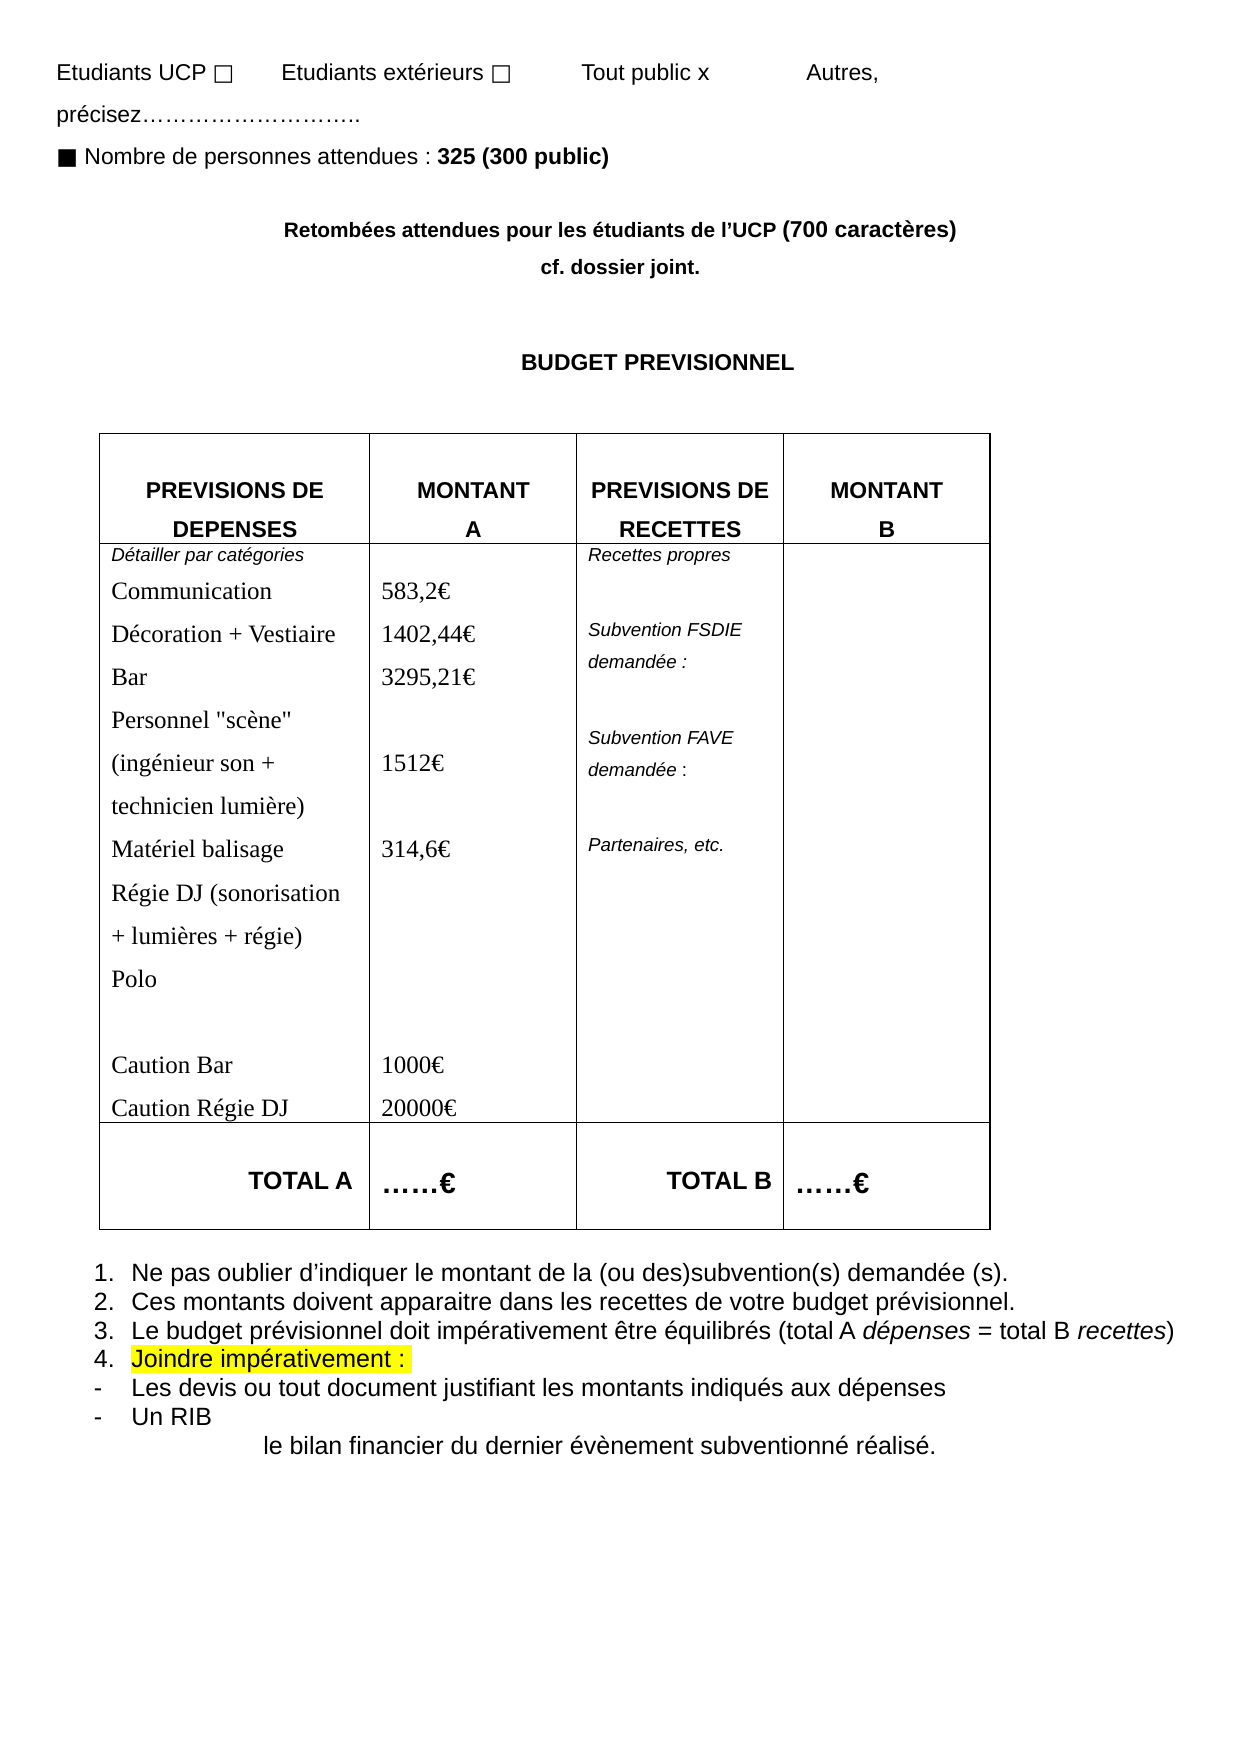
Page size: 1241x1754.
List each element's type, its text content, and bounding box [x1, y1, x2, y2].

list Ne pas oublier d’indiquer le montant de la (ou des)subvention(s) demandée (s). [94, 1258, 1184, 1287]
table_cell 583,2€ 1402,44€ 3295,21€ 1512€ 314,6€ 1000€ 20000€ [370, 544, 576, 1122]
table_header MONTANT B [784, 434, 989, 542]
list BUDGET PREVISIONNEL [56, 348, 1184, 375]
text cf. dossier joint. [56, 255, 1184, 279]
table_cell [100, 1200, 369, 1228]
table_cell [784, 544, 989, 1122]
list Les devis ou tout document justifiant les montants indiqués aux dépenses [94, 1373, 1184, 1402]
list Ces montants doivent apparaitre dans les recettes de votre budget prévisionnel. [94, 1287, 1184, 1316]
text ■ Nombre de personnes attendues : 325 (300 public) [56, 140, 1184, 171]
table_header PREVISIONS DE DEPENSES [100, 434, 369, 542]
text Retombées attendues pour les étudiants de l’UCP (700 caractères) [56, 216, 1184, 242]
table_cell [370, 1200, 576, 1228]
list Joindre impérativement : [94, 1344, 1184, 1373]
table_cell Détailler par catégories Communication Décoration + Vestiaire Bar Personnel "scène" (ingénieur son + technicien lumière) Matériel balisage Régie DJ (sonorisation + lumières + régie) Polo Caution Bar Caution Régie DJ [100, 544, 369, 1122]
text le bilan financier du dernier évènement subventionné réalisé. [94, 1431, 1184, 1459]
table_cell Recettes propres Subvention FSDIE demandée : Subvention FAVE demandée : Partenaires, etc. [577, 544, 783, 1122]
list Un RIB [94, 1402, 1184, 1431]
table_cell ……€ [370, 1123, 576, 1200]
table_header PREVISIONS DE RECETTES [577, 434, 783, 542]
list Le budget prévisionnel doit impérativement être équilibrés (total A dépenses = total B recettes) [94, 1316, 1184, 1344]
table_cell [784, 1200, 989, 1228]
table_cell TOTAL B [577, 1123, 783, 1200]
table_header MONTANT A [370, 434, 576, 542]
table_cell TOTAL A [100, 1123, 369, 1200]
text Etudiants UCP □ Etudiants extérieurs □ Tout public x Autres, précisez……………………….. [56, 56, 1184, 127]
table_cell ……€ [784, 1123, 989, 1200]
table_cell [577, 1200, 783, 1228]
